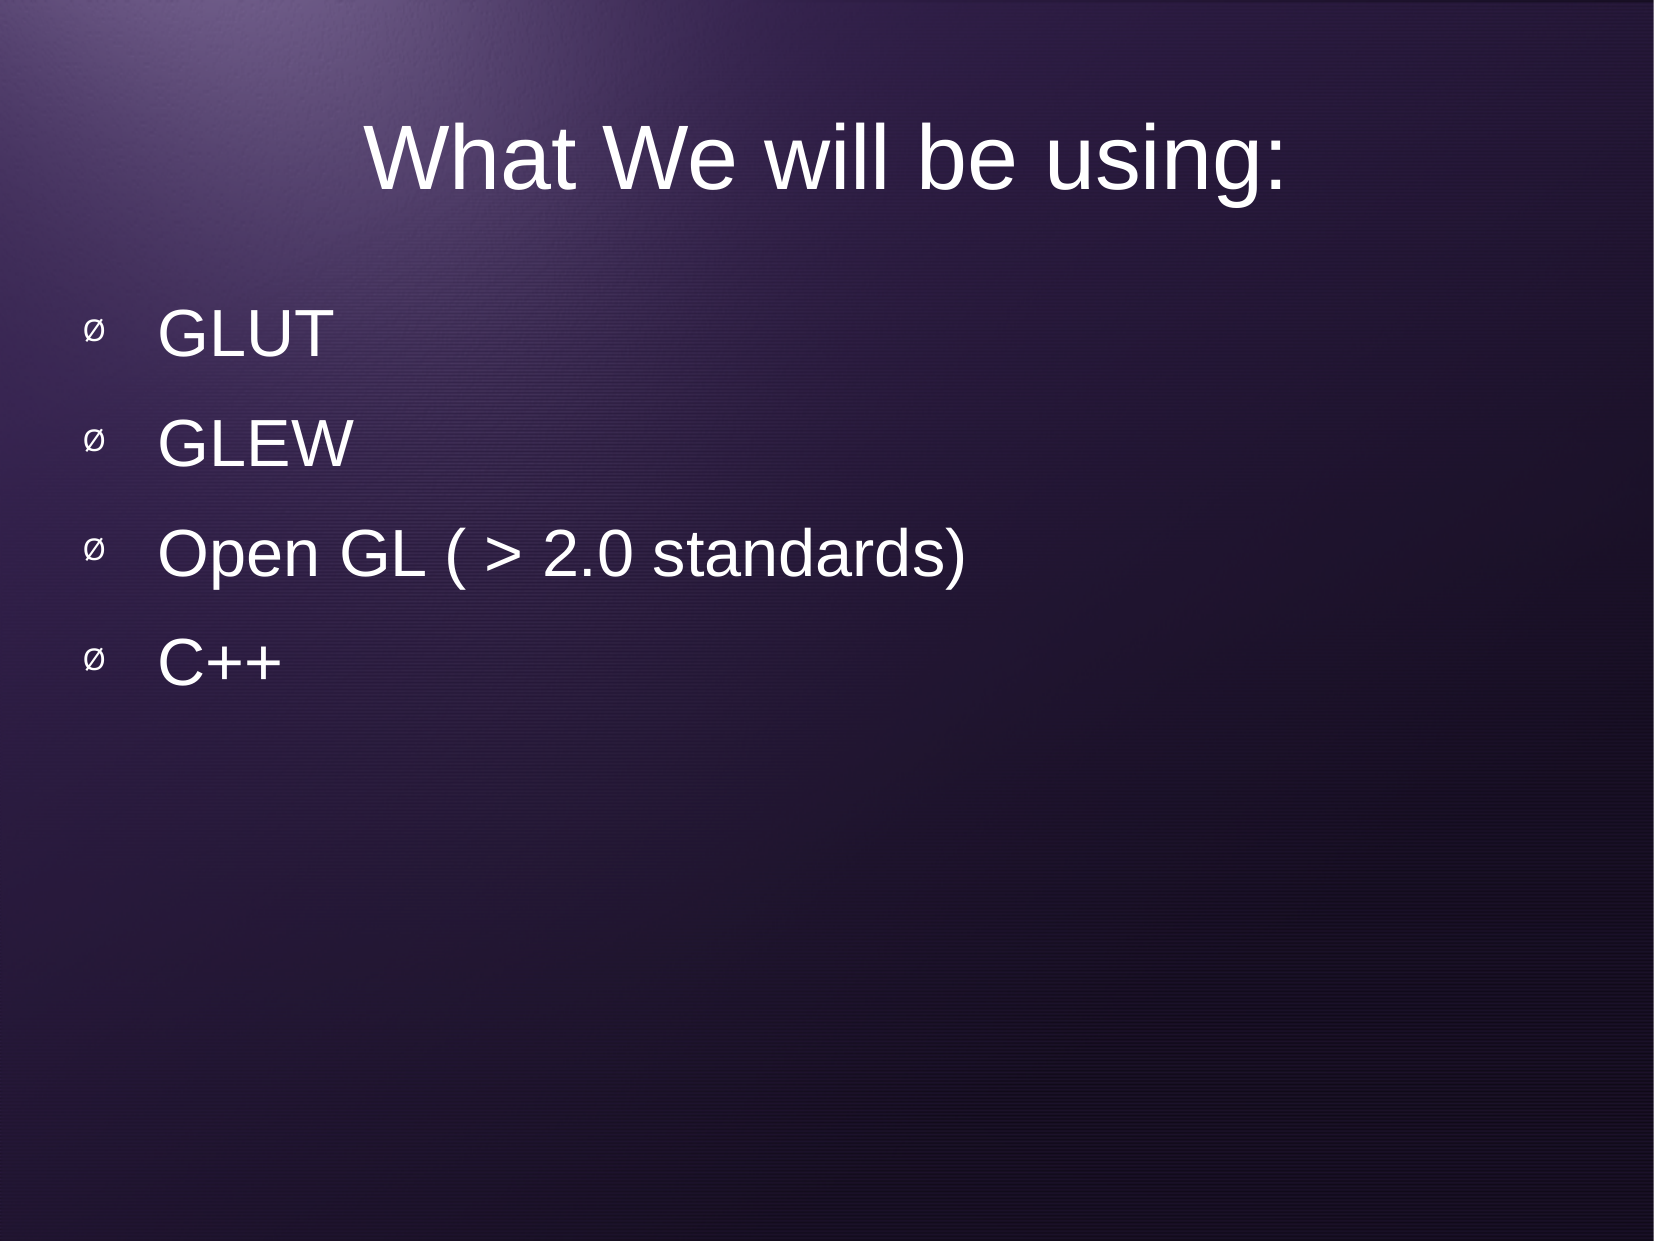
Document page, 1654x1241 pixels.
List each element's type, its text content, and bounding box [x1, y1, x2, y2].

title What We will be using: [82, 49, 1571, 257]
list GLUT GLEW Open GL ( > 2.0 standards) C++ [82, 290, 1571, 1010]
